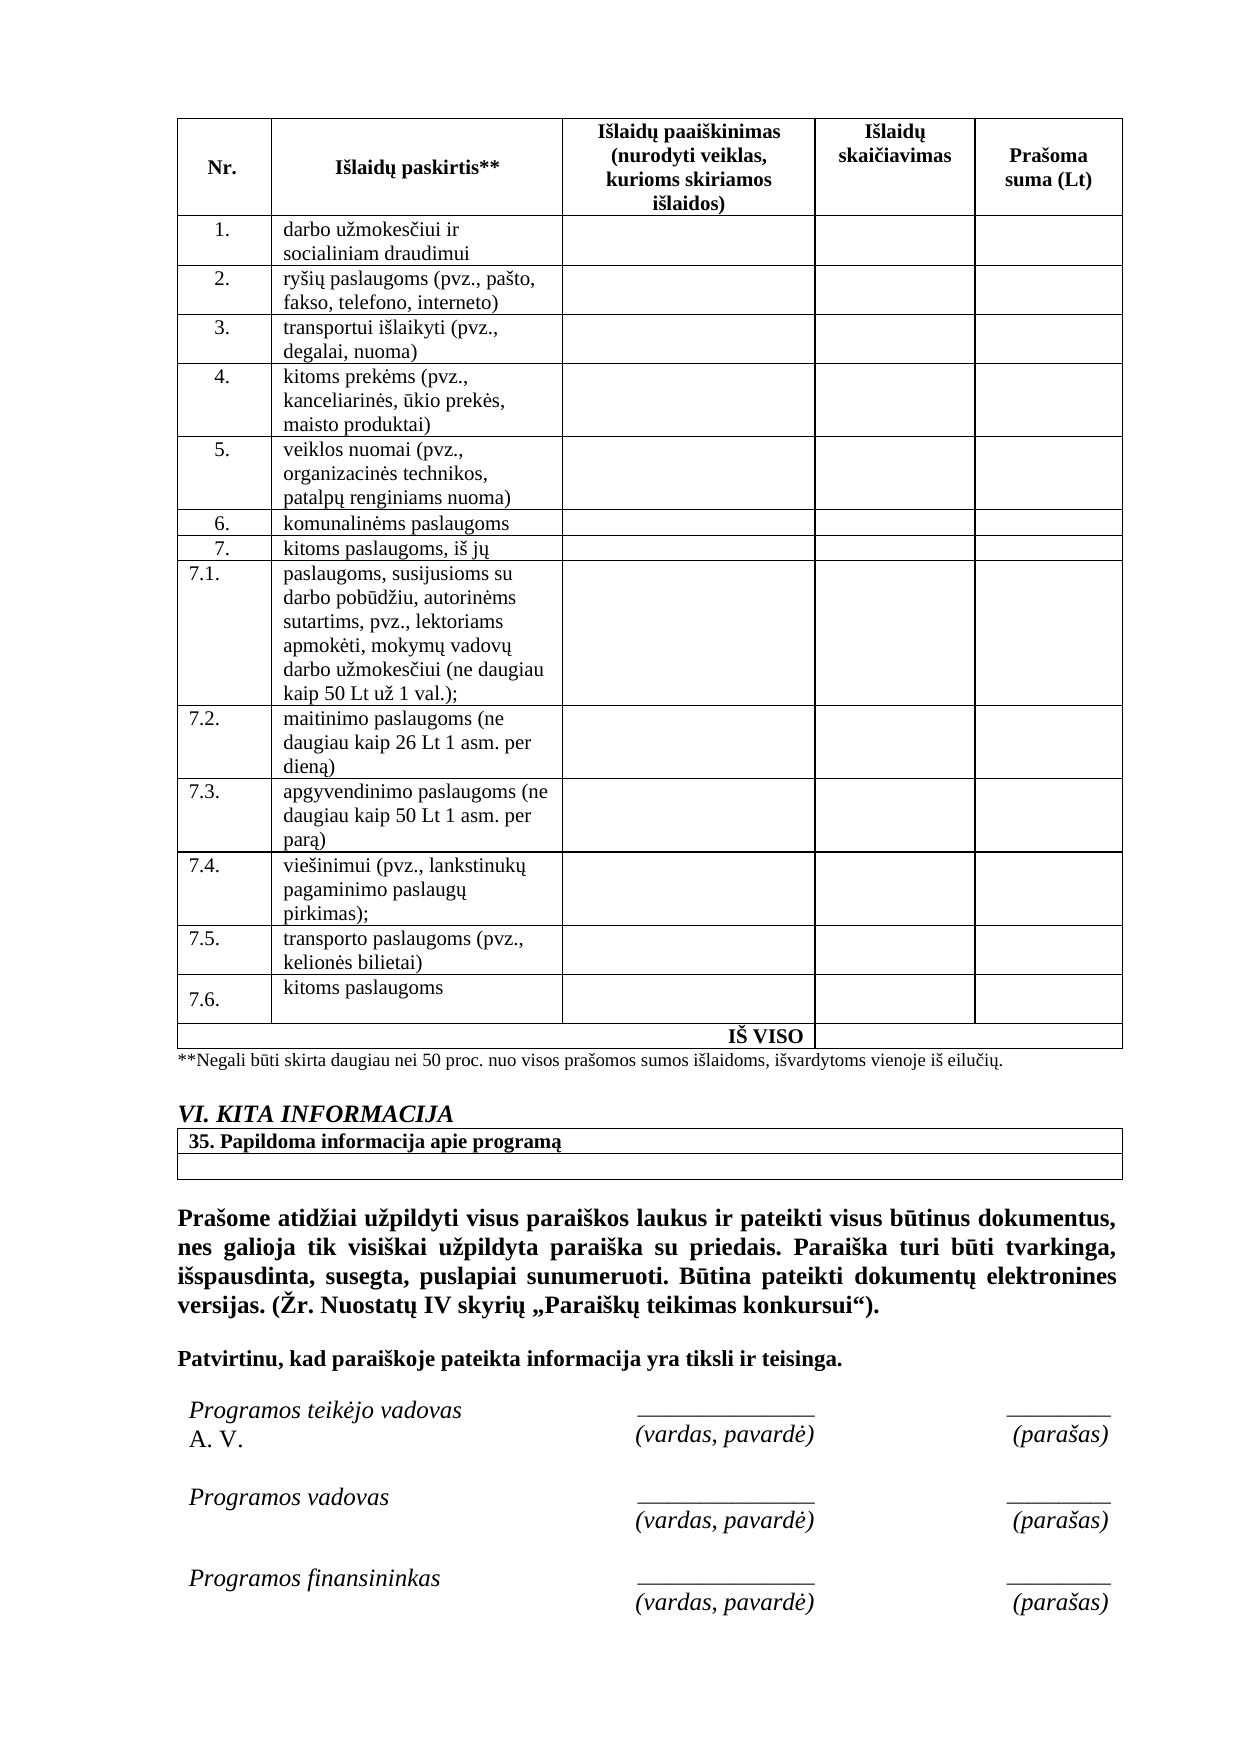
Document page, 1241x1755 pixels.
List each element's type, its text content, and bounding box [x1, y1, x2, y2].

table_cell [178, 1154, 1122, 1178]
table_cell paslaugoms, susijusioms su darbo pobūdžiu, autorinėms sutartims, pvz., lektoriams apmokėti, mokymų vadovų darbo užmokesčiui (ne daugiau kaip 50 Lt už 1 val.); [272, 561, 562, 705]
table_cell [816, 510, 974, 534]
table_cell [976, 779, 1122, 851]
table_header _________________ (vardas, pavardė) [539, 1482, 913, 1534]
table_cell 7.4. [178, 853, 271, 925]
table_cell [976, 975, 1122, 1023]
table_cell [563, 706, 814, 778]
table_cell maitinimo paslaugoms (ne daugiau kaip 26 Lt 1 asm. per dieną) [272, 706, 562, 778]
table_cell 5. [178, 437, 271, 509]
table_cell [563, 779, 814, 851]
table_cell Išlaidų skaičiavimas [816, 119, 974, 215]
table_header Programos teikėjo vadovas A. V. [177, 1395, 538, 1453]
table_cell [816, 315, 974, 363]
table_cell [976, 926, 1122, 974]
table_cell kitoms paslaugoms, iš jų [272, 536, 562, 559]
table_cell 7. [178, 536, 271, 559]
table_cell [976, 437, 1122, 509]
table_cell [816, 853, 974, 925]
table_cell 7.3. [178, 779, 271, 851]
table_cell [563, 315, 814, 363]
table_cell 6. [178, 510, 271, 534]
table_cell [563, 536, 814, 559]
table_cell transporto paslaugoms (pvz., kelionės bilietai) [272, 926, 562, 974]
table_header 35. Papildoma informacija apie programą [178, 1129, 1122, 1153]
text Prašome atidžiai užpildyti visus paraiškos laukus ir pateikti visus būtinus dokumentus, nes galioja tik visiškai užpildyta paraiška su priedais. Paraiška turi būti tvarkinga, išspausdinta, susegta, puslapiai sunumeruoti. Būtina pateikti dokumentų elektronines versijas. (Žr. Nuostatų IV skyrių „Paraiškų teikimas konkursui“). [177, 1203, 1117, 1318]
text **Negali būti skirta daugiau nei 50 proc. nuo visos prašomos sumos išlaidoms, išvardytoms vienoje iš eilučių. [177, 1049, 1122, 1071]
table_cell [976, 364, 1122, 436]
table_cell darbo užmokesčiui ir socialiniam draudimui [272, 216, 562, 264]
table_cell [563, 853, 814, 925]
table_cell [563, 926, 814, 974]
table_header Programos finansininkas [177, 1563, 538, 1616]
table_cell 4. [178, 364, 271, 436]
table_cell 2. [178, 266, 271, 314]
table_header _________________ (vardas, pavardė) [539, 1563, 913, 1616]
table_header _________________ (vardas, pavardė) [539, 1395, 913, 1453]
text VI. KITA INFORMACIJA [177, 1099, 1122, 1128]
table_cell [976, 706, 1122, 778]
table_cell [816, 706, 974, 778]
table_cell [976, 216, 1122, 264]
table_cell [563, 266, 814, 314]
table_cell [563, 437, 814, 509]
table_cell [816, 1024, 975, 1048]
table_cell [816, 437, 974, 509]
table_cell [816, 779, 974, 851]
table_cell [272, 1024, 563, 1048]
table_cell 3. [178, 315, 271, 363]
table_cell [976, 266, 1122, 314]
table_header __________ (parašas) [914, 1395, 1122, 1453]
table_cell 7.1. [178, 561, 271, 705]
table_cell [976, 536, 1122, 559]
table_cell [563, 510, 814, 534]
table_cell [563, 364, 814, 436]
table_cell kitoms prekėms (pvz., kanceliarinės, ūkio prekės, maisto produktai) [272, 364, 562, 436]
table_cell 7.2. [178, 706, 271, 778]
table_cell veiklos nuomai (pvz., organizacinės technikos, patalpų renginiams nuoma) [272, 437, 562, 509]
table_cell transportui išlaikyti (pvz., degalai, nuoma) [272, 315, 562, 363]
table_cell [976, 510, 1122, 534]
table_cell ryšių paslaugoms (pvz., pašto, fakso, telefono, interneto) [272, 266, 562, 314]
table_header __________ (parašas) [914, 1482, 1122, 1534]
table_cell [178, 1024, 272, 1048]
table_cell Išlaidų paaiškinimas (nurodyti veiklas, kurioms skiriamos išlaidos) [563, 119, 814, 215]
table_cell Prašoma suma (Lt) [976, 119, 1122, 215]
table_cell apgyvendinimo paslaugoms (ne daugiau kaip 50 Lt 1 asm. per parą) [272, 779, 562, 851]
table_header __________ (parašas) [914, 1563, 1122, 1616]
table_cell kitoms paslaugoms [272, 975, 562, 1023]
table_cell [816, 364, 974, 436]
table_cell [816, 561, 974, 705]
table_cell viešinimui (pvz., lankstinukų pagaminimo paslaugų pirkimas); [272, 853, 562, 925]
table_cell Išlaidų paskirtis** [272, 119, 562, 215]
table_cell [816, 266, 974, 314]
text Patvirtinu, kad paraiškoje pateikta informacija yra tiksli ir teisinga. [177, 1345, 1122, 1371]
table_cell 1. [178, 216, 271, 264]
table_cell [976, 561, 1122, 705]
table_cell [816, 926, 974, 974]
table_cell 7.5. [178, 926, 271, 974]
table_cell 7.6. [178, 975, 271, 1023]
table_cell IŠ VISO [563, 1024, 814, 1048]
table_cell [976, 853, 1122, 925]
table_cell [563, 216, 814, 264]
table_cell [976, 315, 1122, 363]
table_cell [563, 561, 814, 705]
table_cell [816, 975, 974, 1023]
table_cell [816, 536, 974, 559]
table_cell [816, 216, 974, 264]
table_cell Nr. [178, 119, 271, 215]
table_header Programos vadovas [177, 1482, 538, 1534]
table_cell [563, 975, 814, 1023]
table_cell komunalinėms paslaugoms [272, 510, 562, 534]
table_cell [975, 1024, 1122, 1048]
